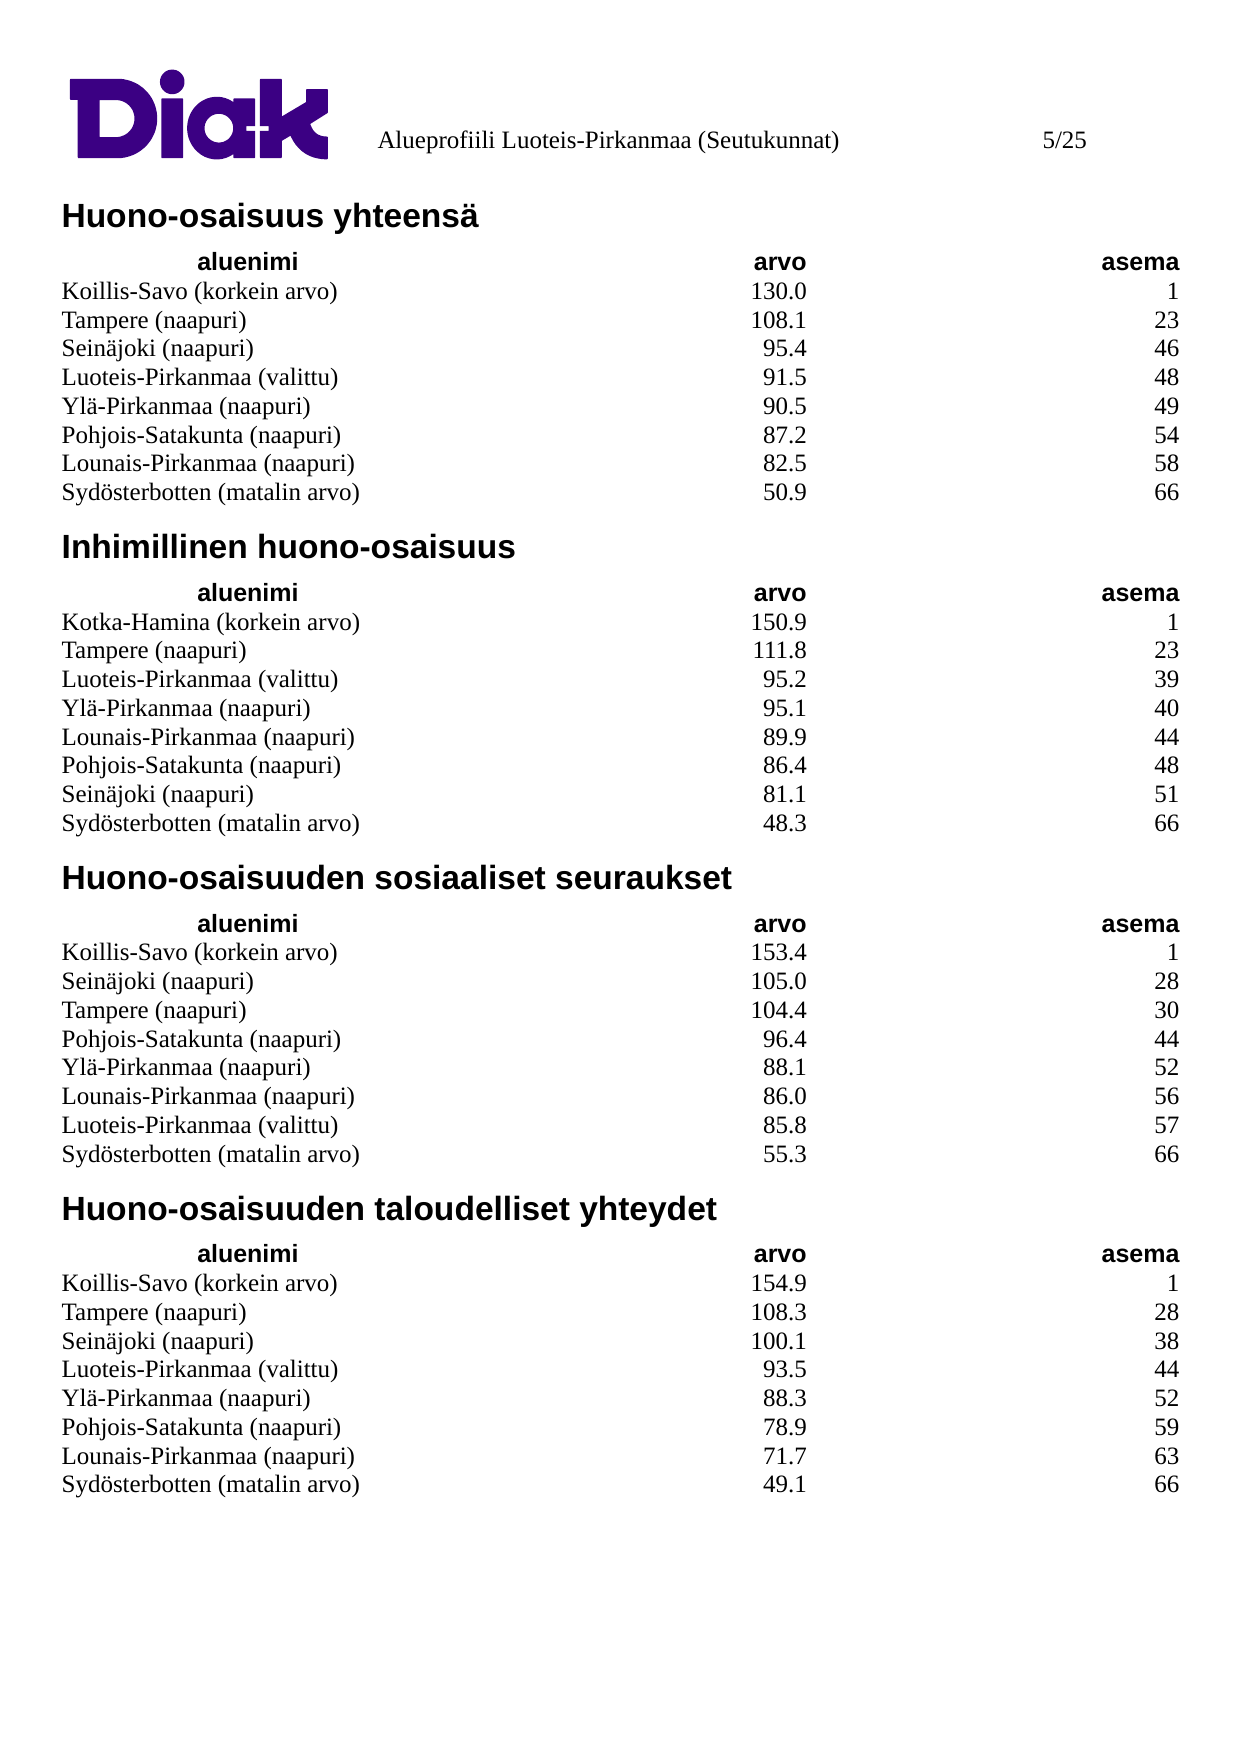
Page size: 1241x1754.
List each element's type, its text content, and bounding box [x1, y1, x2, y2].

table_cell 95.1 [434, 693, 806, 722]
table_cell Pohjois-Satakunta (naapuri) [61, 420, 434, 448]
table_cell 56 [806, 1081, 1179, 1110]
table_cell 95.2 [434, 664, 806, 693]
table_cell 30 [806, 995, 1179, 1024]
table_cell 44 [806, 1024, 1179, 1052]
table_cell Ylä-Pirkanmaa (naapuri) [61, 693, 434, 722]
table_header asema [806, 247, 1179, 276]
table_cell 154.9 [434, 1268, 806, 1297]
table_cell 104.4 [434, 995, 806, 1024]
table_cell Lounais-Pirkanmaa (naapuri) [61, 722, 434, 751]
table_cell 71.7 [434, 1441, 806, 1469]
table_header asema [806, 909, 1179, 937]
table_cell 44 [806, 1355, 1179, 1383]
table_cell 52 [806, 1383, 1179, 1412]
table_cell Seinäjoki (naapuri) [61, 1326, 434, 1354]
table_cell 91.5 [434, 362, 806, 391]
table_cell 46 [806, 334, 1179, 362]
table_cell Kotka-Hamina (korkein arvo) [61, 607, 434, 636]
table_cell 66 [806, 808, 1179, 837]
table_cell 66 [806, 1139, 1179, 1167]
table_cell 90.5 [434, 391, 806, 420]
table_cell 95.4 [434, 334, 806, 362]
table_cell 1 [806, 276, 1179, 305]
table_cell Tampere (naapuri) [61, 1297, 434, 1326]
subtitle Huono-osaisuuden taloudelliset yhteydet [61, 1188, 1179, 1227]
table_cell 48 [806, 751, 1179, 779]
table_cell Sydösterbotten (matalin arvo) [61, 1470, 434, 1498]
table_cell Lounais-Pirkanmaa (naapuri) [61, 1081, 434, 1110]
table_cell Lounais-Pirkanmaa (naapuri) [61, 449, 434, 477]
table_cell 23 [806, 305, 1179, 333]
table_cell 55.3 [434, 1139, 806, 1167]
table_cell Pohjois-Satakunta (naapuri) [61, 751, 434, 779]
table_cell Koillis-Savo (korkein arvo) [61, 1268, 434, 1297]
table_cell 82.5 [434, 449, 806, 477]
table_cell 48 [806, 362, 1179, 391]
table_cell 1 [806, 607, 1179, 636]
table_cell 89.9 [434, 722, 806, 751]
table_cell 86.0 [434, 1081, 806, 1110]
table_cell 96.4 [434, 1024, 806, 1052]
table_cell 87.2 [434, 420, 806, 448]
table_header arvo [434, 909, 806, 937]
subtitle Inhimillinen huono-osaisuus [61, 527, 1179, 566]
table_cell Tampere (naapuri) [61, 305, 434, 333]
table_header arvo [434, 578, 806, 607]
table_header arvo [434, 1240, 806, 1268]
table_cell Koillis-Savo (korkein arvo) [61, 276, 434, 305]
table_header asema [806, 578, 1179, 607]
table_cell 1 [806, 1268, 1179, 1297]
table_cell 85.8 [434, 1110, 806, 1139]
table_cell 54 [806, 420, 1179, 448]
table_cell 78.9 [434, 1412, 806, 1441]
table_cell 150.9 [434, 607, 806, 636]
table_cell Ylä-Pirkanmaa (naapuri) [61, 391, 434, 420]
table_header arvo [434, 247, 806, 276]
table_cell 66 [806, 1470, 1179, 1498]
table_cell Sydösterbotten (matalin arvo) [61, 808, 434, 837]
table_cell Tampere (naapuri) [61, 995, 434, 1024]
table_header aluenimi [61, 247, 434, 276]
table_cell Koillis-Savo (korkein arvo) [61, 938, 434, 966]
table_cell 28 [806, 966, 1179, 995]
table_cell 44 [806, 722, 1179, 751]
table_cell 88.3 [434, 1383, 806, 1412]
table_cell 23 [806, 636, 1179, 664]
table_cell 93.5 [434, 1355, 806, 1383]
table_cell 100.1 [434, 1326, 806, 1354]
table_cell Seinäjoki (naapuri) [61, 966, 434, 995]
table_header aluenimi [61, 578, 434, 607]
table_cell Seinäjoki (naapuri) [61, 334, 434, 362]
table_cell Pohjois-Satakunta (naapuri) [61, 1412, 434, 1441]
table_cell 108.3 [434, 1297, 806, 1326]
table_cell 58 [806, 449, 1179, 477]
table_cell Ylä-Pirkanmaa (naapuri) [61, 1053, 434, 1081]
table_header aluenimi [61, 1240, 434, 1268]
table_cell Luoteis-Pirkanmaa (valittu) [61, 664, 434, 693]
table_cell 48.3 [434, 808, 806, 837]
subtitle Huono-osaisuus yhteensä [61, 196, 1179, 235]
table_cell 50.9 [434, 477, 806, 506]
table_cell 59 [806, 1412, 1179, 1441]
table_cell Luoteis-Pirkanmaa (valittu) [61, 362, 434, 391]
table_cell 111.8 [434, 636, 806, 664]
table_cell 66 [806, 477, 1179, 506]
table_cell 105.0 [434, 966, 806, 995]
table_cell Sydösterbotten (matalin arvo) [61, 477, 434, 506]
table_cell 86.4 [434, 751, 806, 779]
table_cell 39 [806, 664, 1179, 693]
table_cell 153.4 [434, 938, 806, 966]
subtitle Huono-osaisuuden sosiaaliset seuraukset [61, 858, 1179, 896]
table_cell Luoteis-Pirkanmaa (valittu) [61, 1355, 434, 1383]
table_cell 108.1 [434, 305, 806, 333]
table_cell 38 [806, 1326, 1179, 1354]
table_cell Tampere (naapuri) [61, 636, 434, 664]
table_cell 57 [806, 1110, 1179, 1139]
table_cell 52 [806, 1053, 1179, 1081]
table_cell 81.1 [434, 779, 806, 808]
table_header aluenimi [61, 909, 434, 937]
table_cell 49 [806, 391, 1179, 420]
table_cell Pohjois-Satakunta (naapuri) [61, 1024, 434, 1052]
table_cell Luoteis-Pirkanmaa (valittu) [61, 1110, 434, 1139]
table_header asema [806, 1240, 1179, 1268]
table_cell 28 [806, 1297, 1179, 1326]
table_cell Lounais-Pirkanmaa (naapuri) [61, 1441, 434, 1469]
table_cell 51 [806, 779, 1179, 808]
table_cell 88.1 [434, 1053, 806, 1081]
table_cell 40 [806, 693, 1179, 722]
table_cell Ylä-Pirkanmaa (naapuri) [61, 1383, 434, 1412]
table_cell 63 [806, 1441, 1179, 1469]
table_cell 130.0 [434, 276, 806, 305]
table_cell 49.1 [434, 1470, 806, 1498]
table_cell Seinäjoki (naapuri) [61, 779, 434, 808]
table_cell Sydösterbotten (matalin arvo) [61, 1139, 434, 1167]
table_cell 1 [806, 938, 1179, 966]
